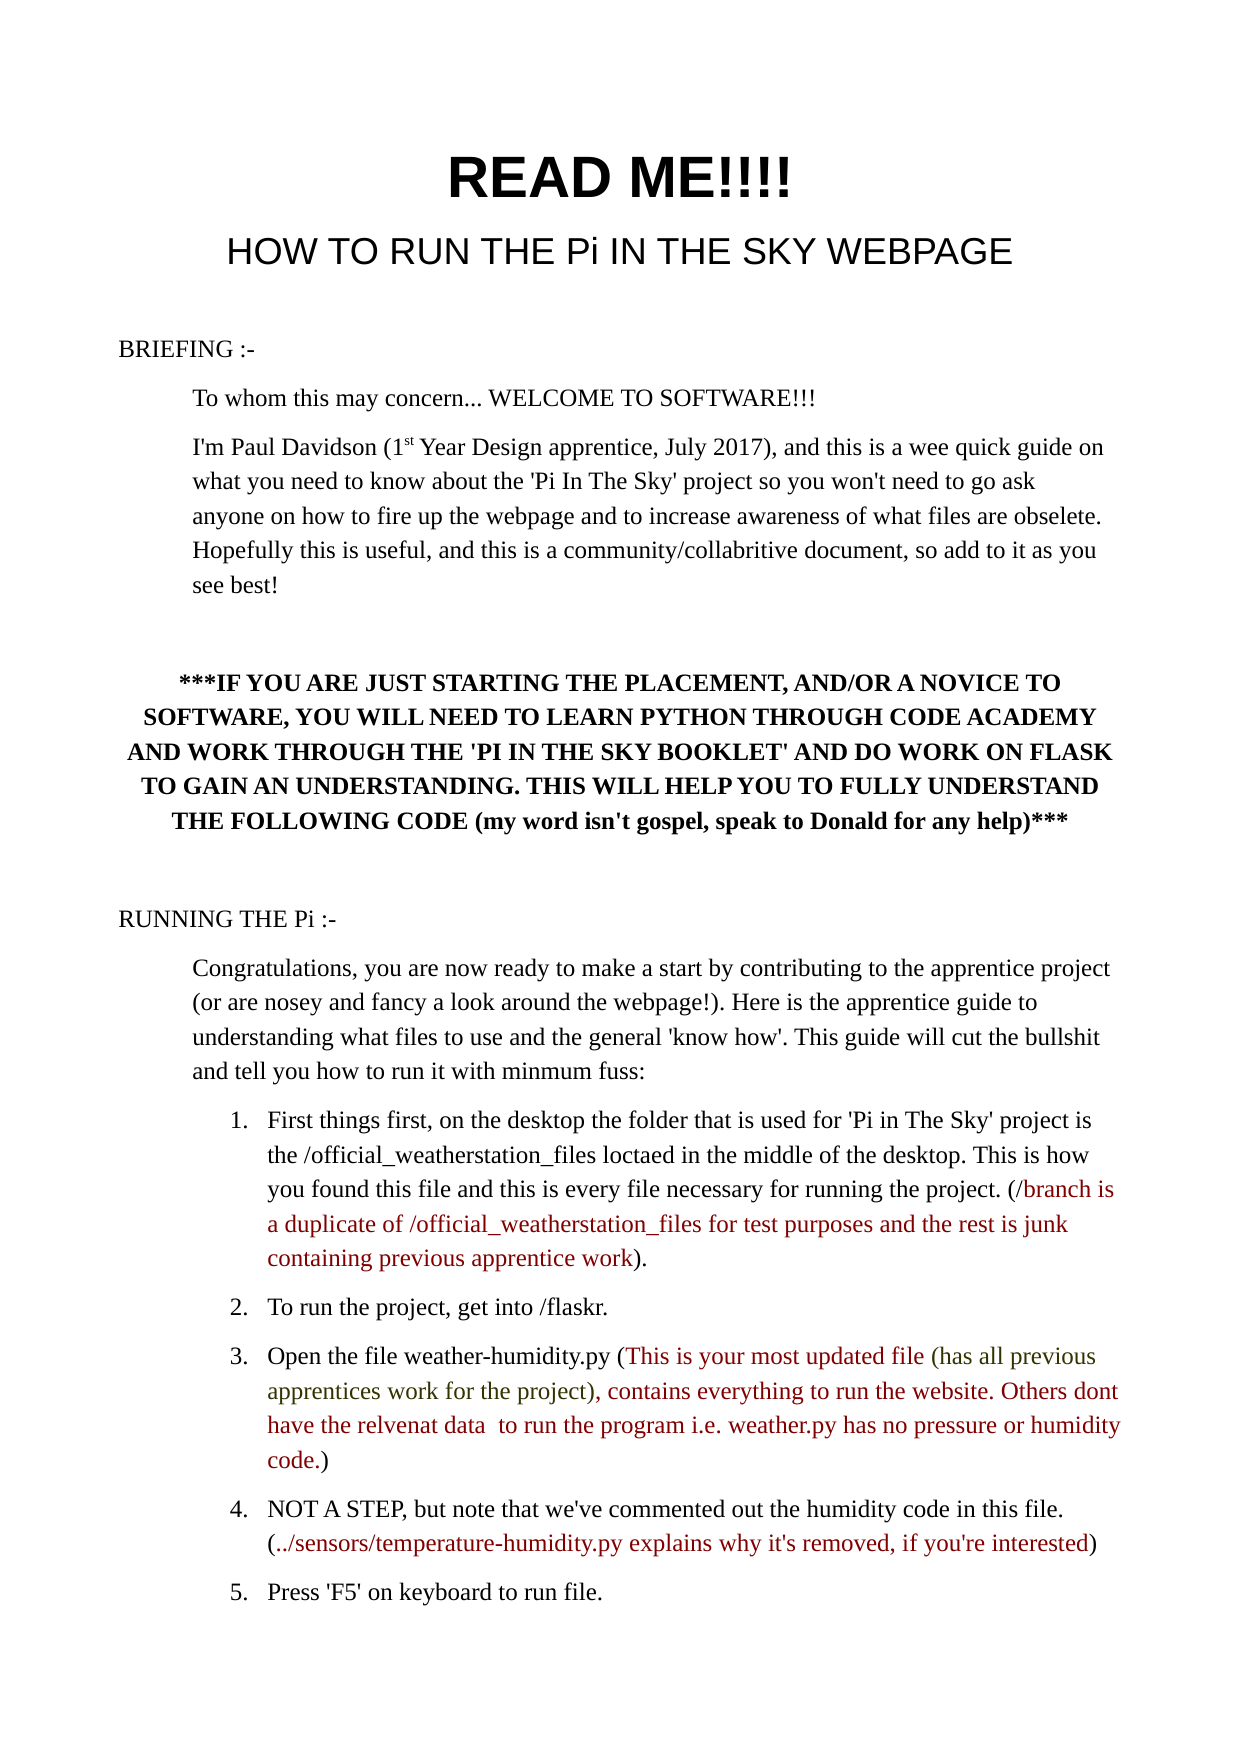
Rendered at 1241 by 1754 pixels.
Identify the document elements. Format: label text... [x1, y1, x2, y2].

list To run the project, get into /flaskr. [229, 1292, 1122, 1321]
text I'm Paul Davidson (1st Year Design apprentice, July 2017), and this is a wee quick guide on what you need to know about the 'Pi In The Sky' project so you won't need to go ask anyone on how to fire up the webpage and to increase awareness of what files are obselete. Hopefully this is useful, and this is a community/collabritive document, so add to it as you see best! [118, 432, 1122, 598]
text RUNNING THE Pi :- [118, 904, 1122, 933]
list Open the file weather-humidity.py (This is your most updated file (has all previous apprentices work for the project), contains everything to run the website. Others dont have the relvenat data to run the program i.e. weather.py has no pressure or humidity code.) [229, 1341, 1122, 1474]
text Congratulations, you are now ready to make a start by contributing to the apprentice project (or are nosey and fancy a look around the webpage!). Here is the apprentice guide to understanding what files to use and the general 'know how'. This guide will cut the bullshit and tell you how to run it with minmum fuss: [118, 953, 1122, 1085]
subtitle HOW TO RUN THE Pi IN THE SKY WEBPAGE [118, 229, 1122, 272]
list First things first, on the desktop the folder that is used for 'Pi in The Sky' project is the /official_weatherstation_files loctaed in the middle of the desktop. This is how you found this file and this is every file necessary for running the project. (/branch is a duplicate of /official_weatherstation_files for test purposes and the rest is junk containing previous apprentice work). [229, 1105, 1122, 1272]
list Press 'F5' on keyboard to run file. [229, 1577, 1122, 1606]
list NOT A STEP, but note that we've commented out the humidity code in this file. (../sensors/temperature-humidity.py explains why it's removed, if you're interested) [229, 1494, 1122, 1557]
title READ ME!!!! [118, 143, 1122, 210]
text To whom this may concern... WELCOME TO SOFTWARE!!! [118, 383, 1122, 411]
text ***IF YOU ARE JUST STARTING THE PLACEMENT, AND/OR A NOVICE TO SOFTWARE, YOU WILL NEED TO LEARN PYTHON THROUGH CODE ACADEMY AND WORK THROUGH THE 'PI IN THE SKY BOOKLET' AND DO WORK ON FLASK TO GAIN AN UNDERSTANDING. THIS WILL HELP YOU TO FULLY UNDERSTAND THE FOLLOWING CODE (my word isn't gospel, speak to Donald for any help)*** [118, 668, 1122, 834]
text BRIEFING :- [118, 334, 1122, 362]
